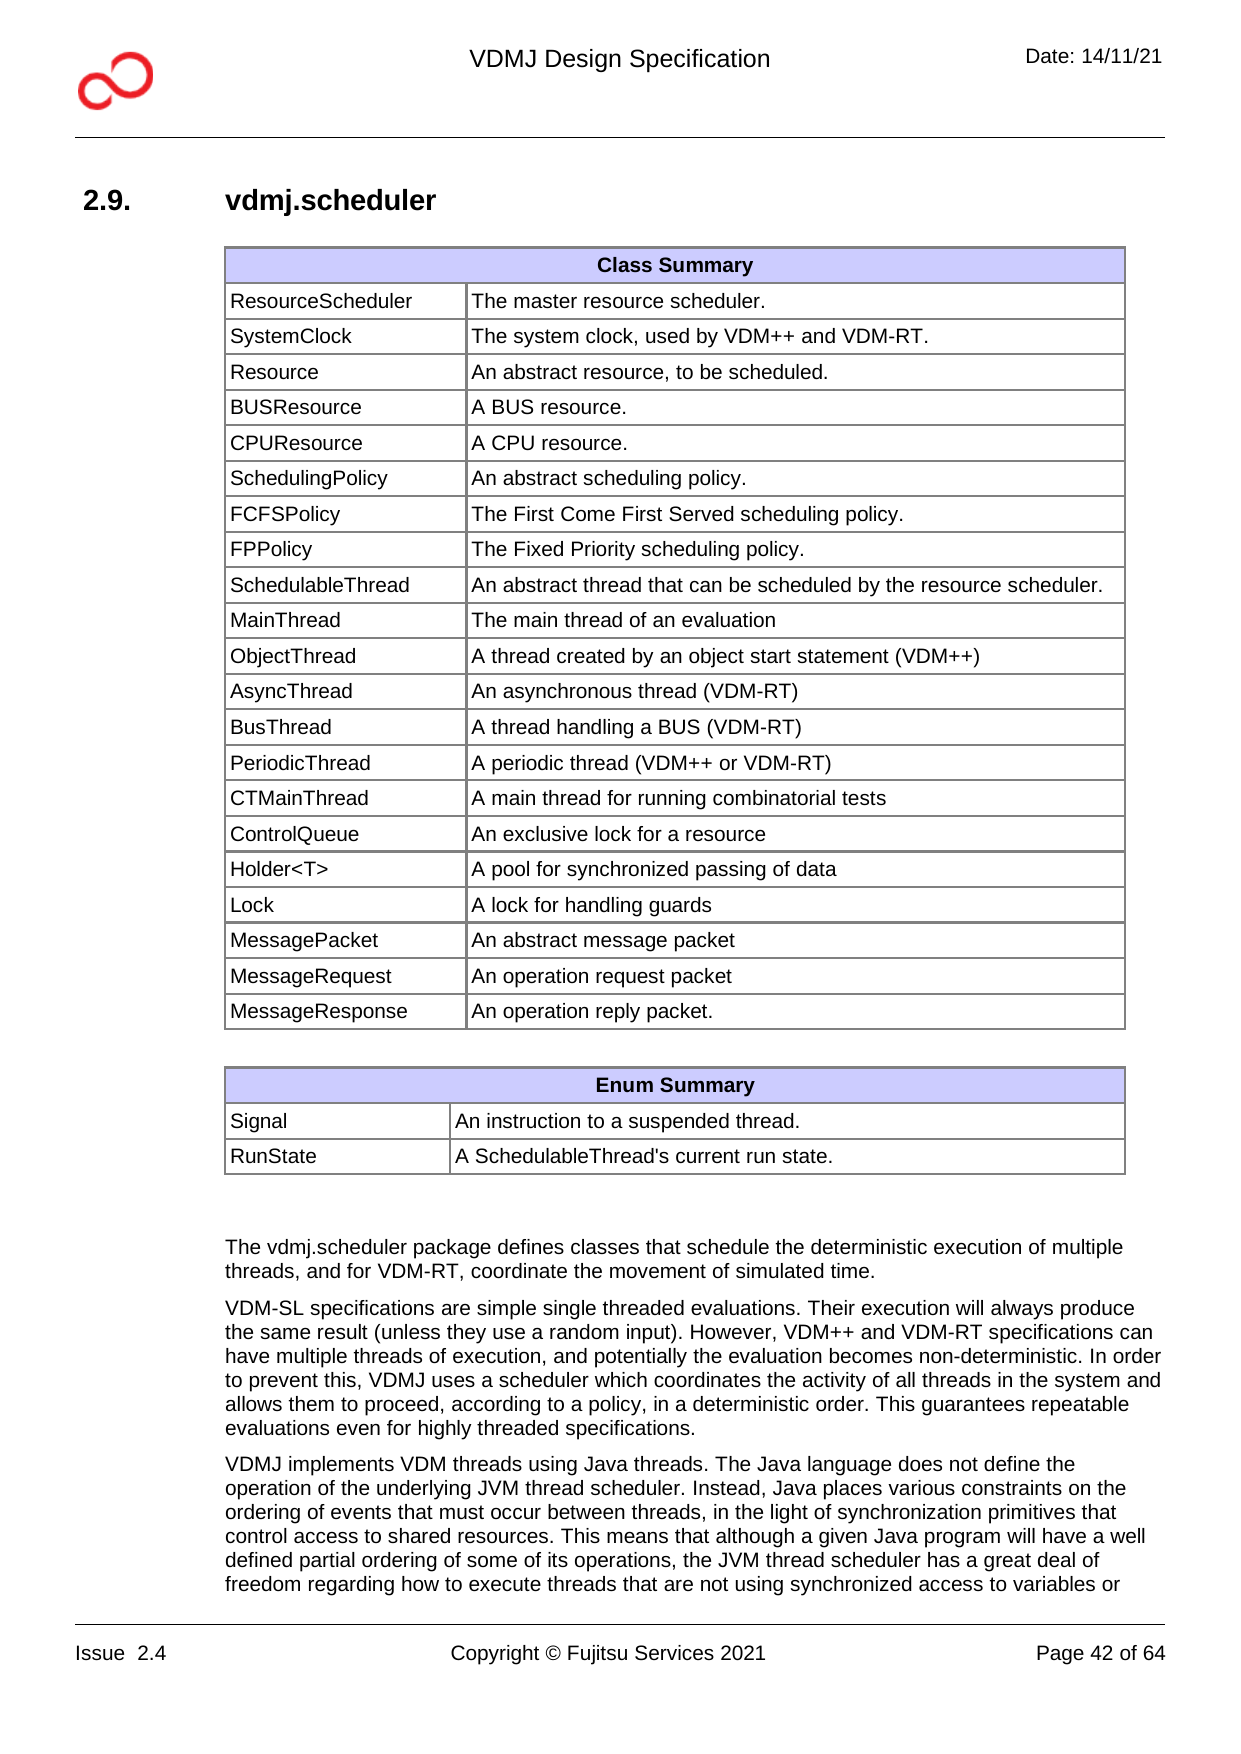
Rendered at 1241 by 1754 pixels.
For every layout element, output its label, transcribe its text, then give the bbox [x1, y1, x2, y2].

table_cell BusThread [226, 710, 465, 744]
table_header Class Summary [226, 249, 1124, 282]
table_cell A periodic thread (VDM++ or VDM-RT) [468, 746, 1124, 779]
table_cell Lock [226, 888, 465, 921]
table_cell AsyncThread [226, 675, 465, 708]
table_cell MessageResponse [226, 995, 465, 1028]
table_cell An exclusive lock for a resource [468, 817, 1124, 850]
subtitle vdmj.scheduler [75, 183, 1165, 216]
table_header Enum Summary [226, 1069, 1124, 1102]
table_cell FPPolicy [226, 533, 465, 566]
table_cell FCFSPolicy [226, 497, 465, 531]
table_cell A pool for synchronized passing of data [468, 853, 1124, 886]
table_cell SystemClock [226, 320, 465, 353]
table_cell ResourceScheduler [226, 284, 465, 317]
table_cell The system clock, used by VDM++ and VDM-RT. [468, 320, 1124, 353]
table_cell Holder<T> [226, 853, 465, 886]
table_cell A BUS resource. [468, 391, 1124, 424]
table_cell Resource [226, 355, 465, 388]
table_cell A main thread for running combinatorial tests [468, 781, 1124, 815]
table_cell The master resource scheduler. [468, 284, 1124, 317]
table_cell A thread created by an object start statement (VDM++) [468, 639, 1124, 673]
table_cell PeriodicThread [226, 746, 465, 779]
table_cell SchedulableThread [226, 568, 465, 602]
text VDMJ implements VDM threads using Java threads. The Java language does not define the operation of the underlying JVM thread scheduler. Instead, Java places various constraints on the ordering of events that must occur between threads, in the light of synchronization primitives that control access to shared resources. This means that although a given Java program will have a well defined partial ordering of some of its operations, the JVM thread scheduler has a great deal of freedom regarding how to execute threads that are not using synchronized access to variables or [225, 1452, 1165, 1596]
table_cell CTMainThread [226, 781, 465, 815]
table_cell The Fixed Priority scheduling policy. [468, 533, 1124, 566]
text VDM-SL specifications are simple single threaded evaluations. Their execution will always produce the same result (unless they use a random input). However, VDM++ and VDM-RT specifications can have multiple threads of execution, and potentially the evaluation becomes non-deterministic. In order to prevent this, VDMJ uses a scheduler which coordinates the activity of all threads in the system and allows them to proceed, according to a policy, in a deterministic order. This guarantees repeatable evaluations even for highly threaded specifications. [225, 1296, 1165, 1440]
table_cell RunState [226, 1140, 449, 1173]
table_cell Signal [226, 1104, 449, 1137]
table_cell MainThread [226, 604, 465, 637]
table_cell ObjectThread [226, 639, 465, 673]
table_cell BUSResource [226, 391, 465, 424]
table_cell ControlQueue [226, 817, 465, 850]
table_cell A lock for handling guards [468, 888, 1124, 921]
table_cell An abstract message packet [468, 924, 1124, 957]
table_cell CPUResource [226, 426, 465, 459]
table_cell The main thread of an evaluation [468, 604, 1124, 637]
table_cell The First Come First Served scheduling policy. [468, 497, 1124, 531]
table_cell A SchedulableThread's current run state. [451, 1140, 1124, 1173]
table_cell A CPU resource. [468, 426, 1124, 459]
table_cell SchedulingPolicy [226, 462, 465, 495]
table_cell An abstract scheduling policy. [468, 462, 1124, 495]
picture [78, 44, 153, 120]
table_cell An operation reply packet. [468, 995, 1124, 1028]
table_cell MessagePacket [226, 924, 465, 957]
table_cell MessageRequest [226, 959, 465, 992]
table_cell An abstract thread that can be scheduled by the resource scheduler. [468, 568, 1124, 602]
table_cell An instruction to a suspended thread. [451, 1104, 1124, 1137]
table_cell An abstract resource, to be scheduled. [468, 355, 1124, 388]
text The vdmj.scheduler package defines classes that schedule the deterministic execution of multiple threads, and for VDM-RT, coordinate the movement of simulated time. [225, 1236, 1165, 1283]
table_cell An asynchronous thread (VDM-RT) [468, 675, 1124, 708]
table_cell An operation request packet [468, 959, 1124, 992]
table_cell A thread handling a BUS (VDM-RT) [468, 710, 1124, 744]
